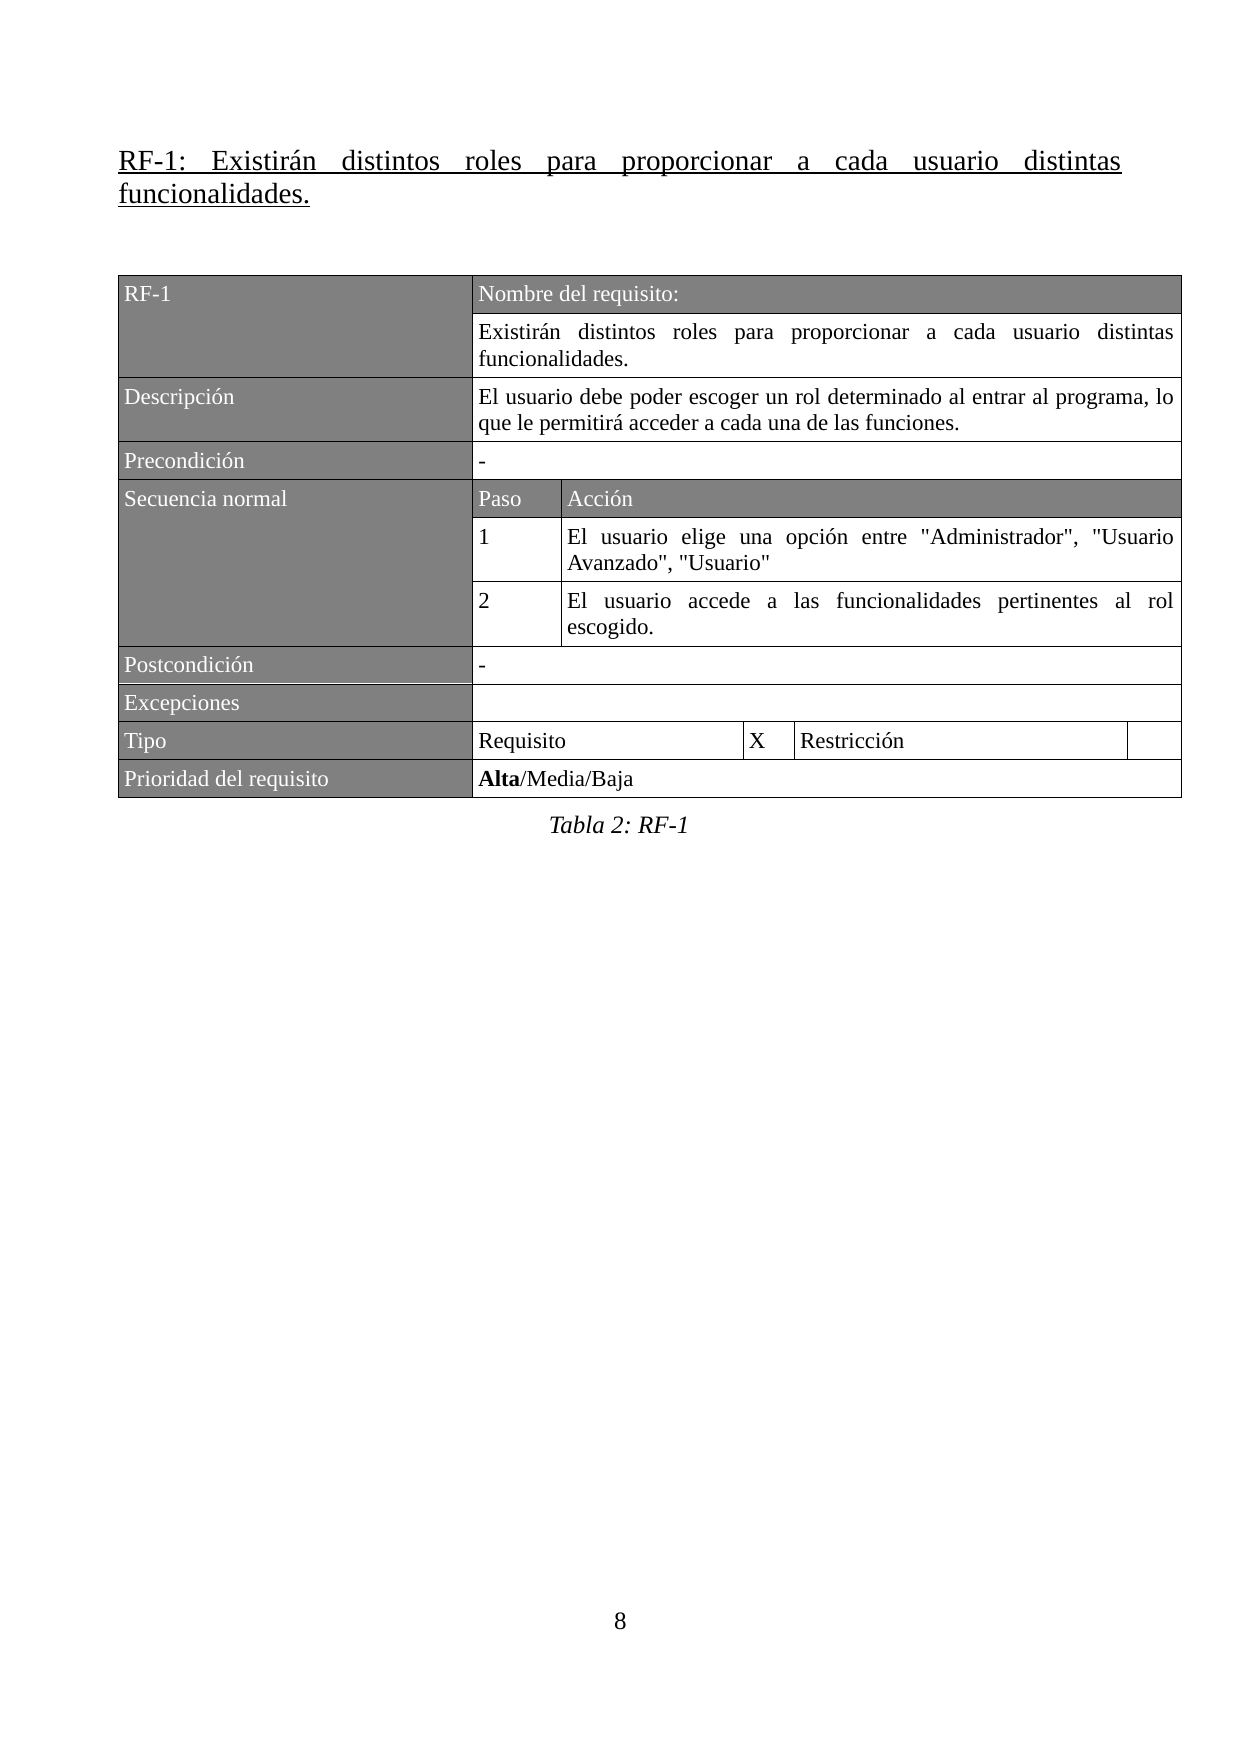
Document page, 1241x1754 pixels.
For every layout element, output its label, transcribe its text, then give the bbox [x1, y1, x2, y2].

table_cell El usuario accede a las funcionalidades pertinentes al rol escogido. [562, 582, 1181, 646]
table_cell Prioridad del requisito [119, 760, 472, 797]
table_cell Tipo [119, 722, 472, 759]
table_cell Paso [473, 480, 561, 517]
table_cell X [744, 722, 794, 759]
table_cell Alta/Media/Baja [473, 760, 1181, 797]
table_cell Existirán distintos roles para proporcionar a cada usuario distintas funcionalidades. [473, 314, 1181, 377]
table_cell Secuencia normal [119, 480, 472, 646]
subtitle funcionalidades. [118, 174, 1122, 210]
table_cell 2 [473, 582, 561, 646]
table_cell 1 [473, 518, 561, 581]
table_cell El usuario debe poder escoger un rol determinado al entrar al programa, lo que le permitirá acceder a cada una de las funciones. [473, 378, 1181, 441]
table_header Nombre del requisito: [473, 276, 1181, 313]
table_cell Acción [562, 480, 1181, 517]
text Tabla 2: RF-1 [118, 810, 1122, 838]
table_cell Restricción [795, 722, 1127, 759]
table_cell [473, 685, 1181, 721]
table_cell Requisito [473, 722, 743, 759]
table_cell - [473, 442, 1181, 479]
subtitle RF-1: Existirán distintos roles para proporcionar a cada usuario distintas [118, 143, 1122, 172]
table_cell Descripción [119, 378, 472, 441]
table_cell Precondición [119, 442, 472, 479]
table_cell El usuario elige una opción entre "Administrador", "Usuario Avanzado", "Usuario" [562, 518, 1181, 581]
table_header RF-1 [119, 276, 472, 377]
table_cell [1128, 722, 1181, 759]
table_cell - [473, 647, 1181, 683]
table_cell Excepciones [119, 685, 472, 721]
table_cell Postcondición [119, 647, 472, 683]
